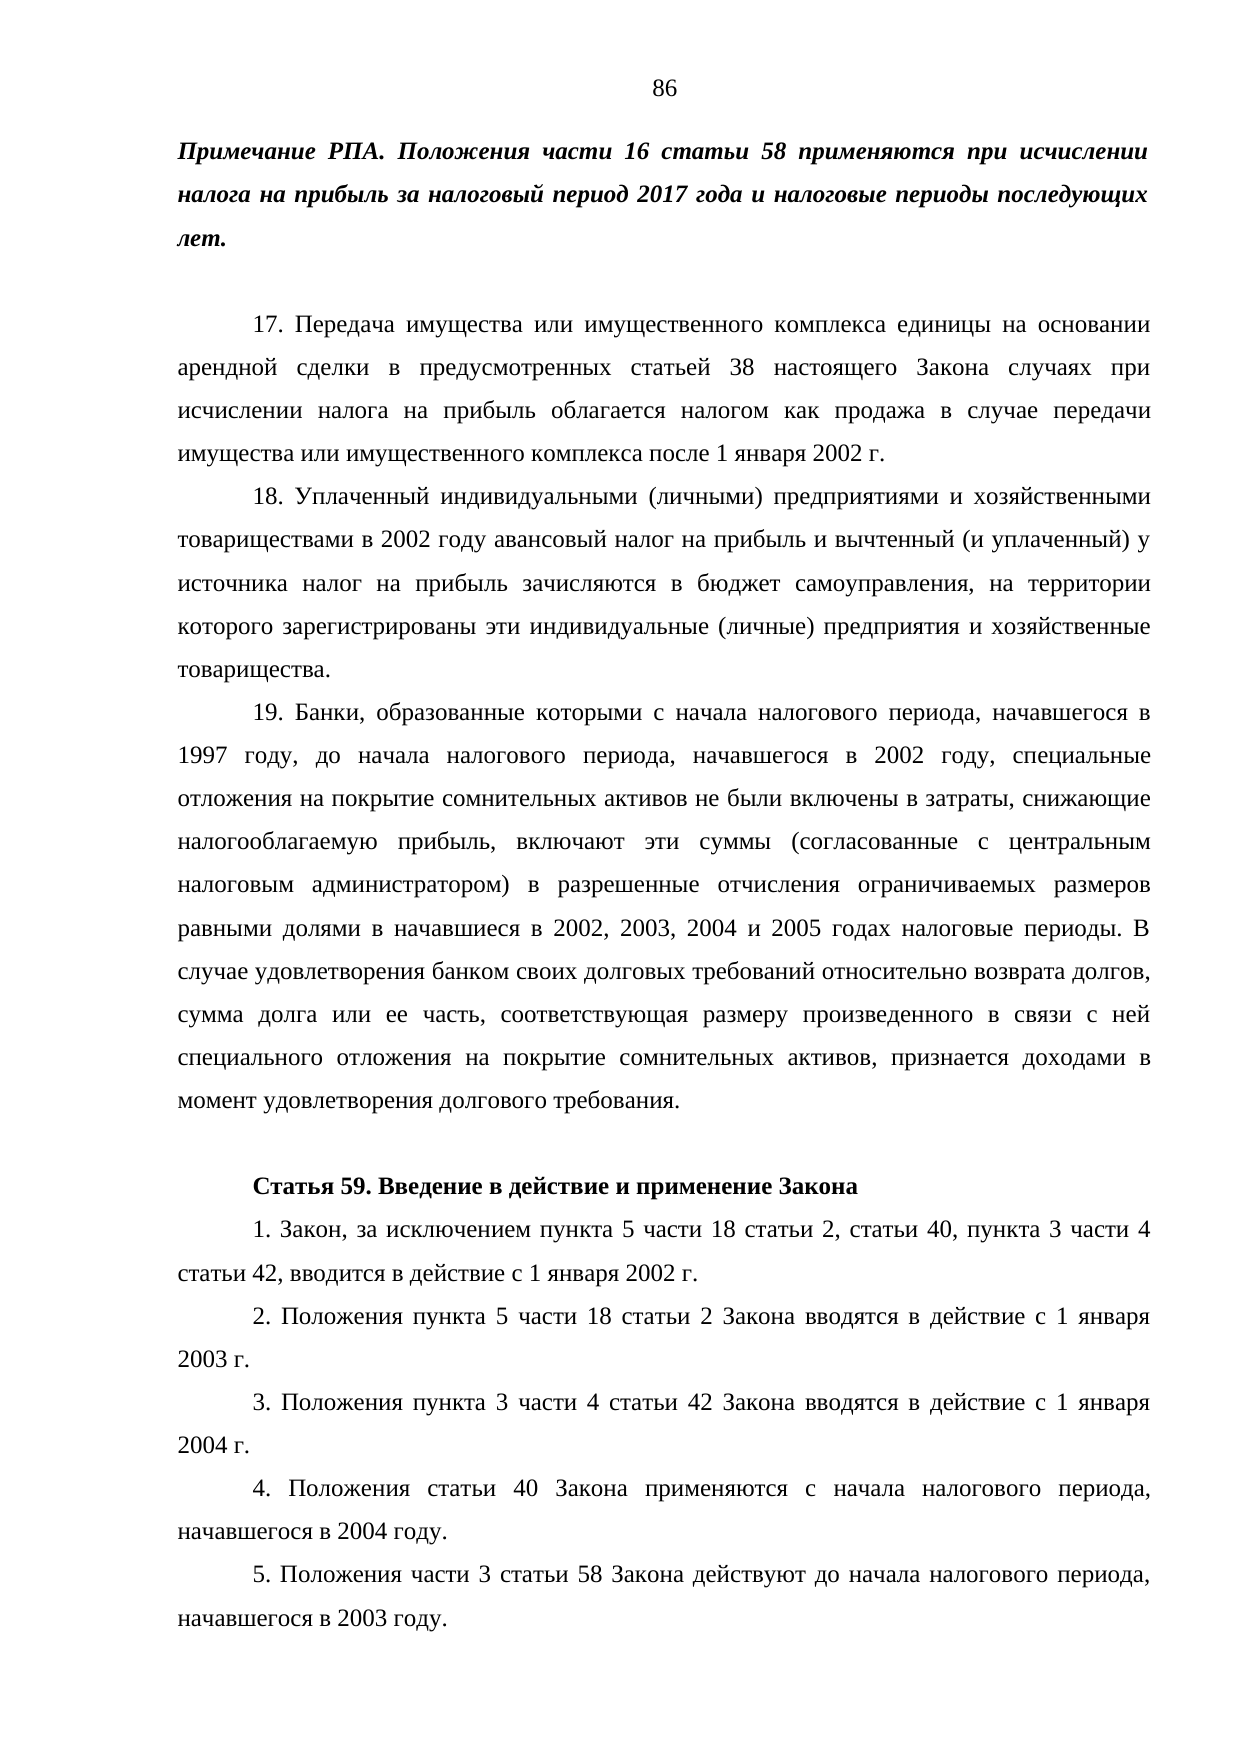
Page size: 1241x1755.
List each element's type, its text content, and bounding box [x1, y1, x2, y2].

text 3. Положения пункта 3 части 4 статьи 42 Закона вводятся в действие с 1 января 2004 г. [177, 1387, 1152, 1459]
text 4. Положения статьи 40 Закона применяются с начала налогового периода, начавшегося в 2004 году. [177, 1473, 1152, 1545]
text 2. Положения пункта 5 части 18 статьи 2 Закона вводятся в действие с 1 января 2003 г. [177, 1301, 1152, 1373]
text 19. Банки, образованные которыми с начала налогового периода, начавшегося в 1997 году, до начала налогового периода, начавшегося в 2002 году, специальные отложения на покрытие сомнительных активов не были включены в затраты, снижающие налогооблагаемую прибыль, включают эти суммы (согласованные с центральным налоговым администратором) в разрешенные отчисления ограничиваемых размеров равными долями в начавшиеся в 2002, 2003, 2004 и 2005 годах налоговые периоды. В случае удовлетворения банком своих долговых требований относительно возврата долгов, сумма долга или ее часть, соответствующая размеру произведенного в связи с ней специального отложения на покрытие сомнительных активов, признается доходами в момент удовлетворения долгового требования. [177, 697, 1152, 1114]
text 1. Закон, за исключением пункта 5 части 18 статьи 2, статьи 40, пункта 3 части 4 статьи 42, вводится в действие с 1 января 2002 г. [177, 1214, 1152, 1286]
text 5. Положения части 3 статьи 58 Закона действуют до начала налогового периода, начавшегося в 2003 году. [177, 1559, 1152, 1631]
text Статья 59. Введение в действие и применение Закона [177, 1171, 1152, 1200]
text 17. Передача имущества или имущественного комплекса единицы на основании арендной сделки в предусмотренных статьей 38 настоящего Закона случаях при исчислении налога на прибыль облагается налогом как продажа в случае передачи имущества или имущественного комплекса после 1 января 2002 г. [177, 309, 1152, 467]
text Примечание РПА. Положения части 16 статьи 58 применяются при исчислении налога на прибыль за налоговый период 2017 года и налоговые периоды последующих лет. [177, 136, 1152, 251]
text 18. Уплаченный индивидуальными (личными) предприятиями и хозяйственными товариществами в 2002 году авансовый налог на прибыль и вычтенный (и уплаченный) у источника налог на прибыль зачисляются в бюджет самоуправления, на территории которого зарегистрированы эти индивидуальные (личные) предприятия и хозяйственные товарищества. [177, 481, 1152, 683]
